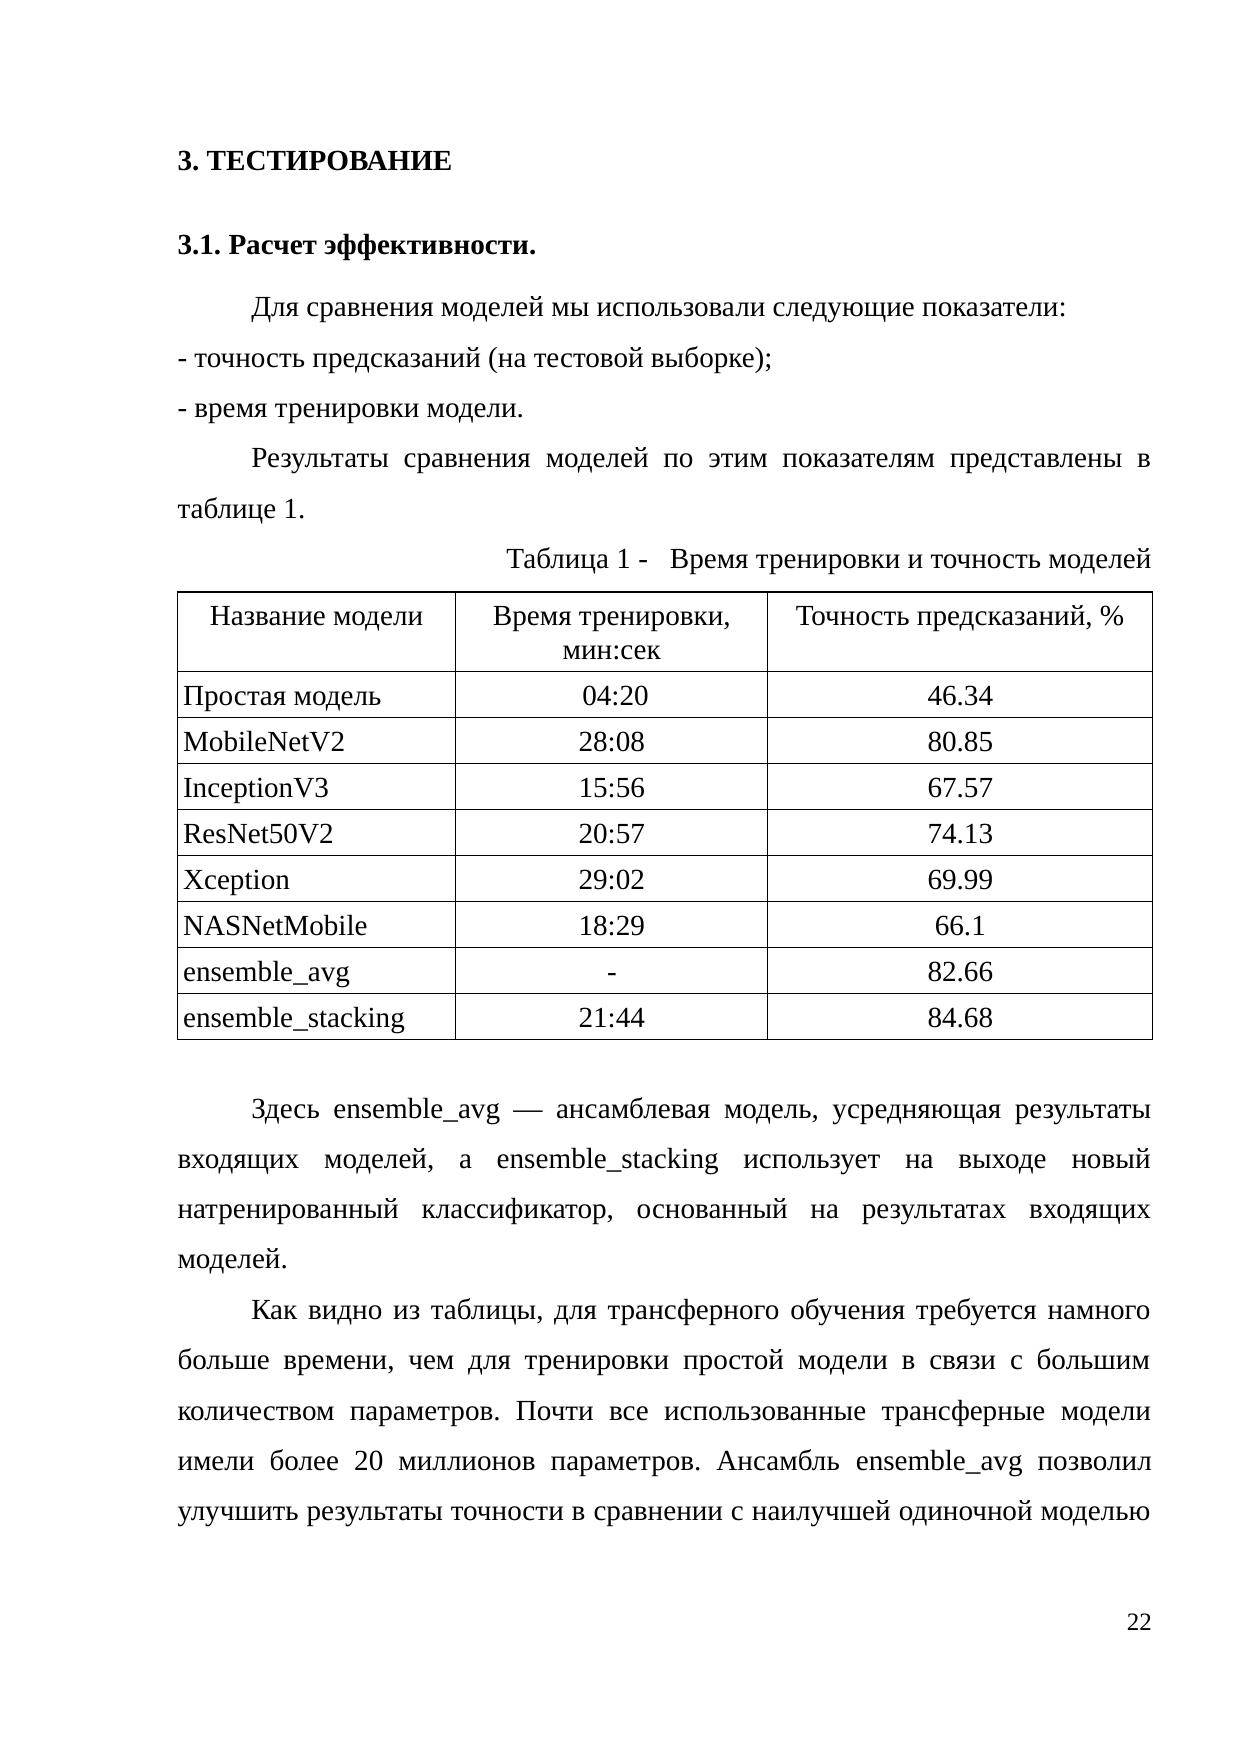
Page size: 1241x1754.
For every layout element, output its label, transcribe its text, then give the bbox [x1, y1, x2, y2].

table_cell 74.13 [768, 810, 1152, 855]
table_cell 18:29 [456, 902, 767, 947]
table_header Точность предсказаний, % [768, 593, 1152, 671]
table_cell 66.1 [768, 902, 1152, 947]
table_cell ResNet50V2 [178, 810, 455, 855]
subtitle 3. ТЕСТИРОВАНИЕ [177, 143, 1152, 177]
table_cell 15:56 [456, 764, 767, 809]
table_cell ensemble_stacking [178, 994, 455, 1039]
table_cell InceptionV3 [178, 764, 455, 809]
table_cell 21:44 [456, 994, 767, 1039]
table_cell 67.57 [768, 764, 1152, 809]
table_cell MobileNetV2 [178, 718, 455, 763]
text Здесь ensemble_avg — ансамблевая модель, усредняющая результаты входящих моделей, а ensemble_stacking использует на выходе новый натренированный классификатор, основанный на результатах входящих моделей. [177, 1091, 1152, 1275]
table_cell 29:02 [456, 856, 767, 901]
text Для сравнения моделей мы использовали следующие показатели: [177, 289, 1152, 323]
table_cell - [456, 948, 767, 993]
text Таблица 1 - Время тренировки и точность моделей [177, 541, 1152, 575]
text Как видно из таблицы, для трансферного обучения требуется намного больше времени, чем для тренировки простой модели в связи с большим количеством параметров. Почти все использованные трансферные модели имели более 20 миллионов параметров. Ансамбль ensemble_avg позволил улучшить результаты точности в сравнении с наилучшей одиночной моделью [177, 1292, 1152, 1527]
table_cell 04:20 [456, 672, 767, 717]
text - точность предсказаний (на тестовой выборке); [177, 340, 1152, 373]
table_cell 28:08 [456, 718, 767, 763]
table_cell 20:57 [456, 810, 767, 855]
table_header Время тренировки, мин:сек [456, 593, 767, 671]
table_cell 80.85 [768, 718, 1152, 763]
table_cell 46.34 [768, 672, 1152, 717]
table_cell Простая модель [178, 672, 455, 717]
table_cell ensemble_avg [178, 948, 455, 993]
table_cell Xception [178, 856, 455, 901]
table_cell NASNetMobile [178, 902, 455, 947]
table_header Название модели [178, 593, 455, 671]
table_cell 84.68 [768, 994, 1152, 1039]
text Результаты сравнения моделей по этим показателям представлены в таблице 1. [177, 441, 1152, 524]
table_cell 69.99 [768, 856, 1152, 901]
text - время тренировки модели. [177, 390, 1152, 424]
subtitle 3.1. Расчет эффективности. [177, 227, 1152, 260]
table_cell 82.66 [768, 948, 1152, 993]
